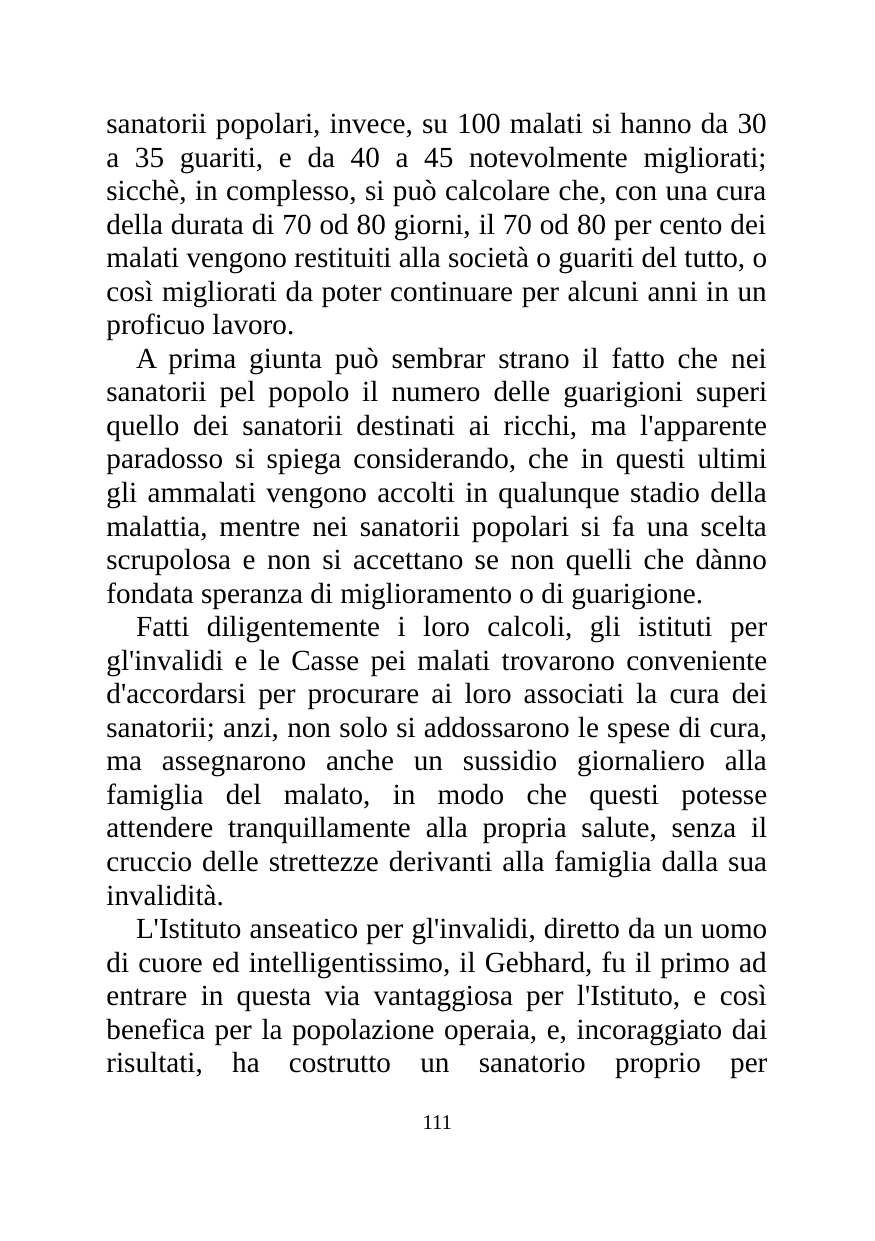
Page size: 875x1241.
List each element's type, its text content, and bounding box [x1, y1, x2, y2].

text L'Istituto anseatico per gl'invalidi, diretto da un uomo di cuore ed intelligentissimo, il Gebhard, fu il primo ad entrare in questa via vantaggiosa per l'Istituto, e così benefica per la popolazione operaia, e, incoraggiato dai risultati, ha costrutto un sanatorio proprio per [106, 911, 768, 1079]
text sanatorii popolari, invece, su 100 malati si hanno da 30 a 35 guariti, e da 40 a 45 notevolmente migliorati; sicchè, in complesso, si può calcolare che, con una cura della durata di 70 od 80 giorni, il 70 od 80 per cento dei malati vengono restituiti alla società o guariti del tutto, o così migliorati da poter continuare per alcuni anni in un proficuo lavoro. [106, 106, 768, 341]
text A prima giunta può sembrar strano il fatto che nei sanatorii pel popolo il numero delle guarigioni superi quello dei sanatorii destinati ai ricchi, ma l'apparente paradosso si spiega considerando, che in questi ultimi gli ammalati vengono accolti in qualunque stadio della malattia, mentre nei sanatorii popolari si fa una scelta scrupolosa e non si accettano se non quelli che dànno fondata speranza di miglioramento o di guarigione. [106, 341, 768, 609]
text Fatti diligentemente i loro calcoli, gli istituti per gl'invalidi e le Casse pei malati trovarono conveniente d'accordarsi per procurare ai loro associati la cura dei sanatorii; anzi, non solo si addossarono le spese di cura, ma assegnarono anche un sussidio giornaliero alla famiglia del malato, in modo che questi potesse attendere tranquillamente alla propria salute, senza il cruccio delle strettezze derivanti alla famiglia dalla sua invalidità. [106, 609, 768, 911]
